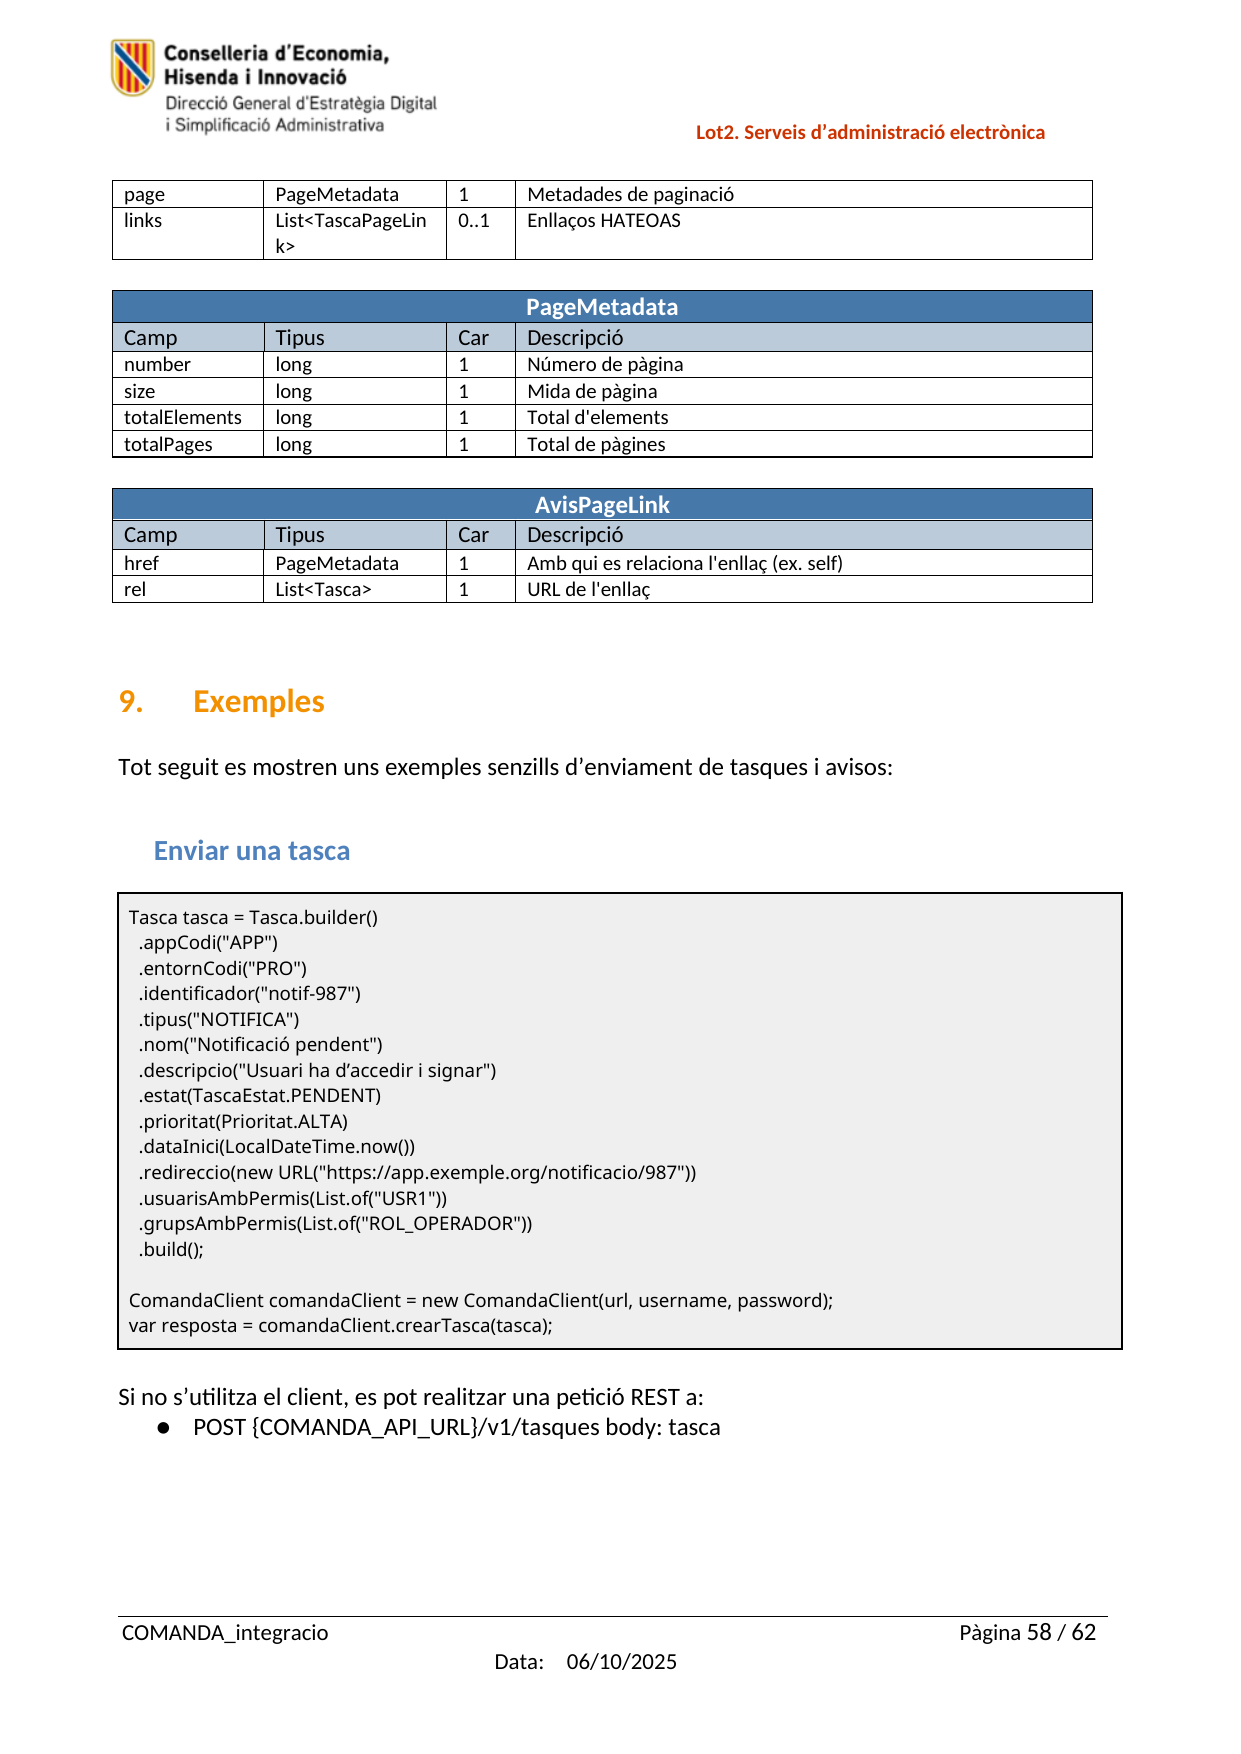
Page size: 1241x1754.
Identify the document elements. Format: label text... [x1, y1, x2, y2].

subtitle Exemples [118, 680, 1122, 721]
table_cell rel [113, 576, 263, 602]
table_cell totalElements [113, 405, 263, 430]
table_cell URL de l'enllaç [516, 576, 1092, 602]
table_cell PageMetadata [264, 550, 446, 575]
text Tot seguit es mostren uns exemples senzills d’enviament de tasques i avisos: [118, 751, 1122, 781]
table_cell Camp [113, 323, 264, 351]
table_cell 1 [447, 378, 515, 403]
table_cell links [113, 208, 263, 258]
table_cell 0..1 [447, 208, 515, 258]
table_cell Car [447, 521, 515, 549]
table_cell number [113, 352, 263, 377]
table_cell Tipus [265, 323, 446, 351]
table_cell long [264, 352, 446, 377]
subtitle Enviar una tasca [153, 832, 1122, 868]
table_header Tasca tasca = Tasca.builder() .appCodi("APP") .entornCodi("PRO") .identificador("notif-987") .tipus("NOTIFICA") .nom("Notificació pendent") .descripcio("Usuari ha d’accedir i signar") .estat(TascaEstat.PENDENT) .prioritat(Prioritat.ALTA) .dataInici(LocalDateTime.now()) .redireccio(new URL("https://app.exemple.org/notificacio/987")) .usuarisAmbPermis(List.of("USR1")) .grupsAmbPermis(List.of("ROL_OPERADOR")) .build(); ComandaClient comandaClient = new ComandaClient(url, username, password); var resposta = comandaClient.crearTasca(tasca); [119, 894, 1121, 1348]
table_cell Tipus [265, 521, 446, 549]
table_cell Número de pàgina [516, 352, 1092, 377]
table_cell Car [447, 323, 515, 351]
table_cell PageMetadata [264, 181, 446, 207]
table_cell 1 [447, 550, 515, 575]
table_cell Amb qui es relaciona l'enllaç (ex. self) [516, 550, 1092, 575]
table_cell List<Tasca> [264, 576, 446, 602]
table_cell long [264, 431, 446, 456]
table_header PageMetadata [113, 291, 1092, 322]
table_cell 1 [447, 181, 515, 207]
table_cell Descripció [516, 323, 1092, 351]
table_cell Camp [113, 521, 264, 549]
table_cell 1 [447, 576, 515, 602]
table_cell 1 [447, 431, 515, 456]
text Si no s’utilitza el client, es pot realitzar una petició REST a: [118, 1381, 1122, 1411]
table_cell totalPages [113, 431, 263, 456]
table_cell long [264, 405, 446, 430]
table_cell Total d'elements [516, 405, 1092, 430]
table_cell 1 [447, 405, 515, 430]
list POST {COMANDA_API_URL}/v1/tasques body: tasca [156, 1411, 1122, 1442]
table_cell size [113, 378, 263, 403]
table_cell 1 [447, 352, 515, 377]
picture [100, 26, 467, 156]
table_cell Enllaços HATEOAS [516, 208, 1092, 258]
table_cell long [264, 378, 446, 403]
table_cell List<TascaPageLink> [264, 208, 446, 258]
table_cell page [113, 181, 263, 207]
table_cell Mida de pàgina [516, 378, 1092, 403]
table_cell href [113, 550, 263, 575]
table_cell Metadades de paginació [516, 181, 1092, 207]
table_cell Total de pàgines [516, 431, 1092, 456]
table_header AvisPageLink [113, 489, 1092, 519]
table_cell Descripció [516, 521, 1092, 549]
